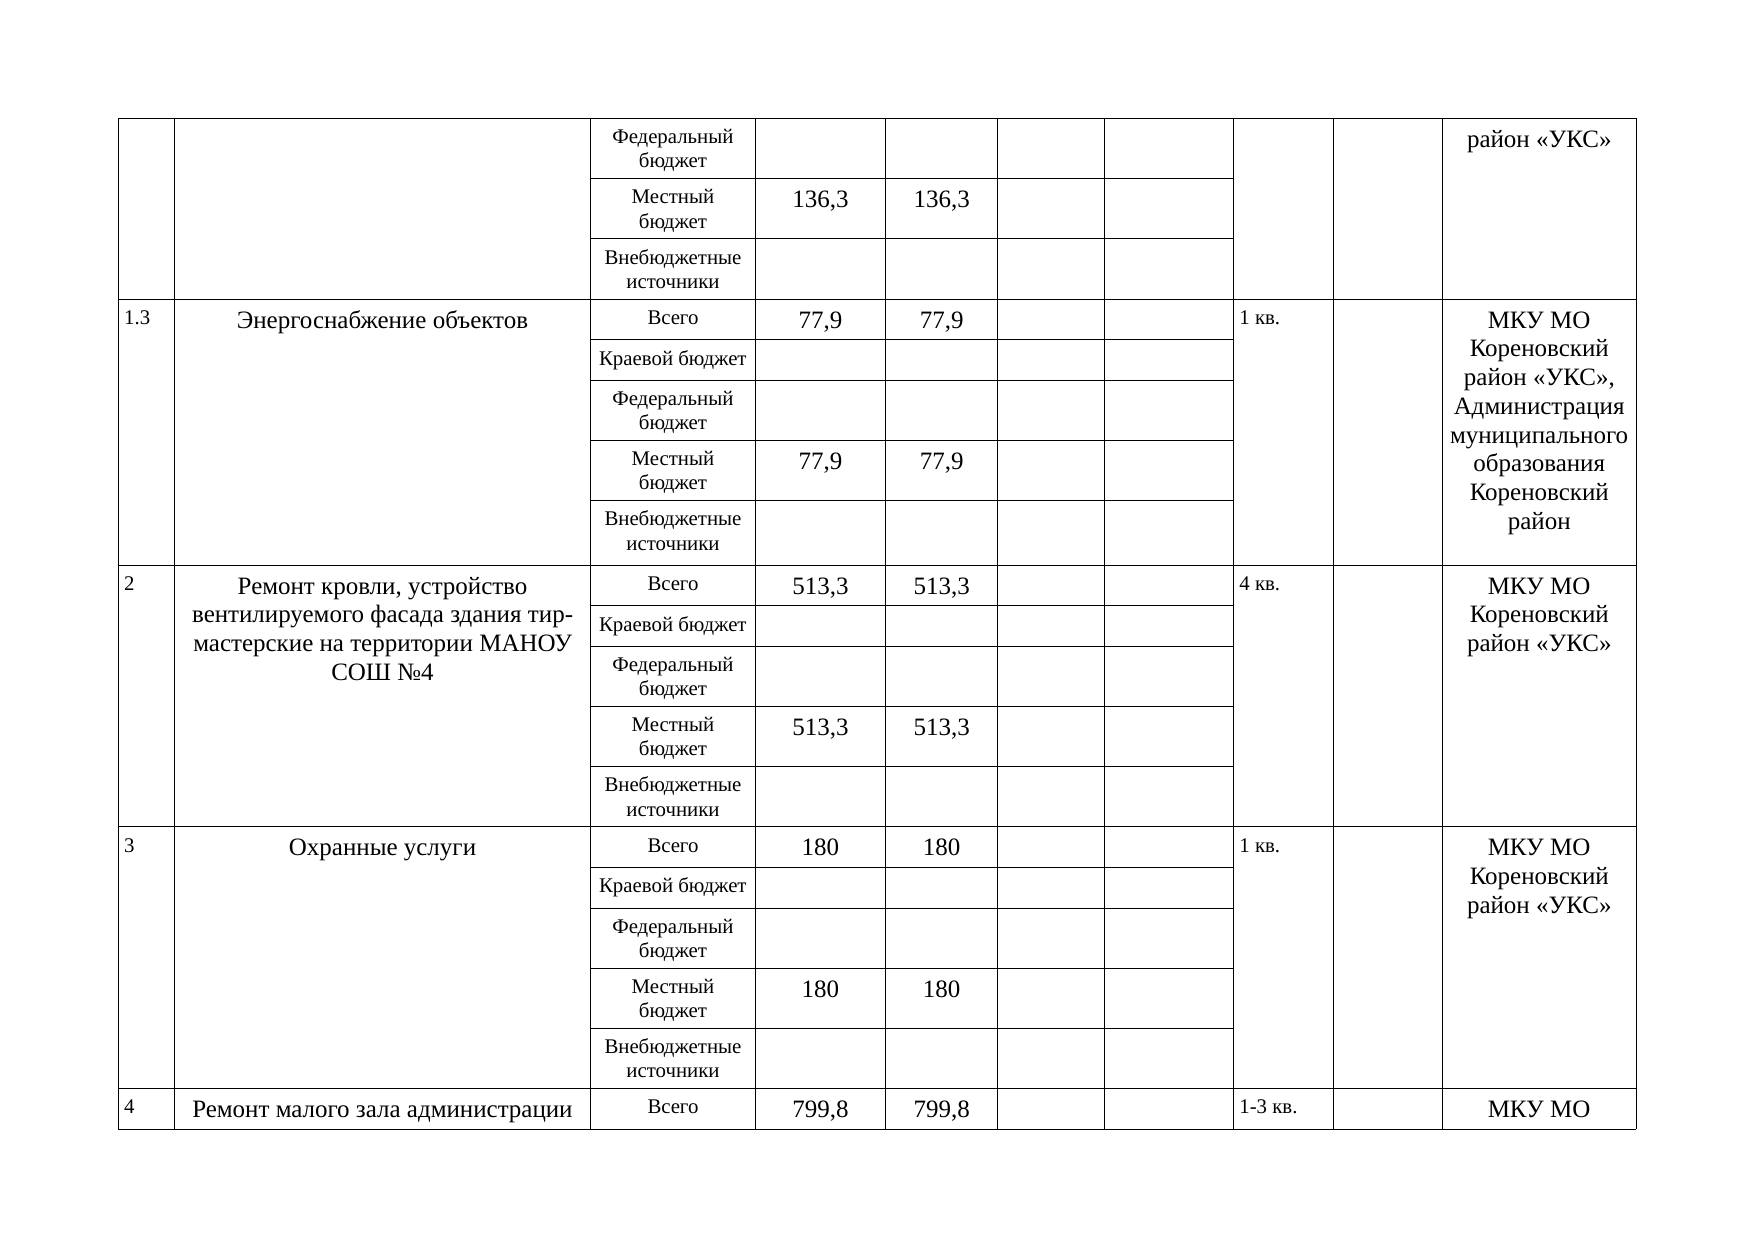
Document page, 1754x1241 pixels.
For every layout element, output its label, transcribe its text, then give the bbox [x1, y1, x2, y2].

table_cell [998, 868, 1104, 908]
table_cell [998, 909, 1104, 968]
table_cell [1105, 767, 1233, 826]
table_cell [886, 868, 997, 908]
table_cell [998, 647, 1104, 706]
table_cell Местный бюджет [591, 441, 755, 500]
table_cell Местный бюджет [591, 969, 755, 1028]
table_cell [998, 767, 1104, 826]
table_cell Федеральный бюджет [591, 381, 755, 440]
table_cell 77,9 [886, 300, 997, 339]
table_cell 513,3 [886, 707, 997, 766]
table_cell [1334, 300, 1442, 564]
table_cell 77,9 [756, 300, 885, 339]
table_cell [886, 501, 997, 564]
table_cell 77,9 [756, 441, 885, 500]
table_cell Охранные услуги [175, 827, 590, 1088]
table_cell МКУ МО Кореновский район «УКС» [1443, 566, 1636, 826]
table_cell Местный бюджет [591, 179, 755, 238]
table_cell 180 [756, 969, 885, 1028]
table_cell 799,8 [886, 1089, 997, 1129]
table_cell [886, 340, 997, 380]
table_cell [998, 381, 1104, 440]
table_cell [1105, 119, 1233, 178]
table_cell [998, 707, 1104, 766]
table_cell [998, 1089, 1104, 1129]
table_cell [1105, 179, 1233, 238]
table_cell [886, 606, 997, 646]
table_cell [886, 647, 997, 706]
table_cell Внебюджетные источники [591, 239, 755, 298]
table_cell 513,3 [756, 566, 885, 605]
table_cell [886, 909, 997, 968]
table_cell [1334, 1089, 1442, 1129]
table_cell [886, 239, 997, 298]
table_cell [998, 827, 1104, 867]
table_cell Краевой бюджет [591, 868, 755, 908]
table_cell Всего [591, 1089, 755, 1129]
table_cell [1105, 1089, 1233, 1129]
table_cell [1334, 827, 1442, 1088]
table_cell 513,3 [756, 707, 885, 766]
table_cell [756, 606, 885, 646]
table_cell [998, 1029, 1104, 1088]
table_cell [756, 119, 885, 178]
table_cell [1105, 340, 1233, 380]
table_cell [1105, 909, 1233, 968]
table_cell 77,9 [886, 441, 997, 500]
table_cell [998, 179, 1104, 238]
table_cell [756, 501, 885, 564]
table_cell 180 [756, 827, 885, 867]
table_cell [1105, 707, 1233, 766]
table_cell [1105, 441, 1233, 500]
table_cell Федеральный бюджет [591, 909, 755, 968]
table_cell 1-3 кв. [1234, 1089, 1333, 1129]
table_cell Всего [591, 300, 755, 339]
table_cell [1105, 239, 1233, 298]
table_cell [998, 300, 1104, 339]
table_cell [1105, 647, 1233, 706]
table_cell [756, 239, 885, 298]
table_cell [886, 119, 997, 178]
table_cell [1105, 969, 1233, 1028]
table_cell 799,8 [756, 1089, 885, 1129]
table_cell 2 [119, 566, 174, 826]
table_cell [756, 1029, 885, 1088]
table_cell 1 кв. [1234, 300, 1333, 564]
table_cell [998, 501, 1104, 564]
table_cell Ремонт кровли, устройство вентилируемого фасада здания тир-мастерские на территории МАНОУ СОШ №4 [175, 566, 590, 826]
table_cell [1105, 566, 1233, 605]
table_cell [756, 381, 885, 440]
table_cell Федеральный бюджет [591, 647, 755, 706]
table_cell [998, 566, 1104, 605]
table_cell Краевой бюджет [591, 340, 755, 380]
table_cell 1 кв. [1234, 827, 1333, 1088]
table_cell [886, 767, 997, 826]
table_cell [1105, 300, 1233, 339]
table_cell 1.3 [119, 300, 174, 564]
table_cell Всего [591, 566, 755, 605]
table_cell 3 [119, 827, 174, 1088]
table_cell МКУ МО [1443, 1089, 1636, 1129]
table_cell Федеральный бюджет [591, 119, 755, 178]
table_cell [756, 868, 885, 908]
table_cell [886, 1029, 997, 1088]
table_cell Всего [591, 827, 755, 867]
table_cell 180 [886, 969, 997, 1028]
table_cell [998, 606, 1104, 646]
table_cell [756, 767, 885, 826]
table_cell 180 [886, 827, 997, 867]
table_cell Энергоснабжение объектов [175, 300, 590, 564]
table_cell [756, 340, 885, 380]
table_cell Внебюджетные источники [591, 1029, 755, 1088]
table_cell [998, 340, 1104, 380]
table_cell [998, 119, 1104, 178]
table_cell [998, 969, 1104, 1028]
table_cell 136,3 [756, 179, 885, 238]
table_cell [998, 441, 1104, 500]
table_cell 4 кв. [1234, 566, 1333, 826]
table_cell [1105, 381, 1233, 440]
table_cell [756, 909, 885, 968]
table_cell Внебюджетные источники [591, 767, 755, 826]
table_cell [1105, 606, 1233, 646]
table_cell [1105, 501, 1233, 564]
table_cell [756, 647, 885, 706]
table_cell МКУ МО Кореновский район «УКС» [1443, 827, 1636, 1088]
table_cell Внебюджетные источники [591, 501, 755, 564]
table_cell [998, 239, 1104, 298]
table_cell Ремонт малого зала администрации [175, 1089, 590, 1129]
table_cell [1105, 868, 1233, 908]
table_cell Местный бюджет [591, 707, 755, 766]
table_cell [1105, 1029, 1233, 1088]
table_cell [886, 381, 997, 440]
table_cell 136,3 [886, 179, 997, 238]
table_cell Краевой бюджет [591, 606, 755, 646]
table_cell 513,3 [886, 566, 997, 605]
table_cell [1334, 566, 1442, 826]
table_cell 4 [119, 1089, 174, 1129]
table_cell МКУ МО Кореновский район «УКС», Администрация муниципального образования Кореновский район [1443, 300, 1636, 564]
table_cell [1105, 827, 1233, 867]
